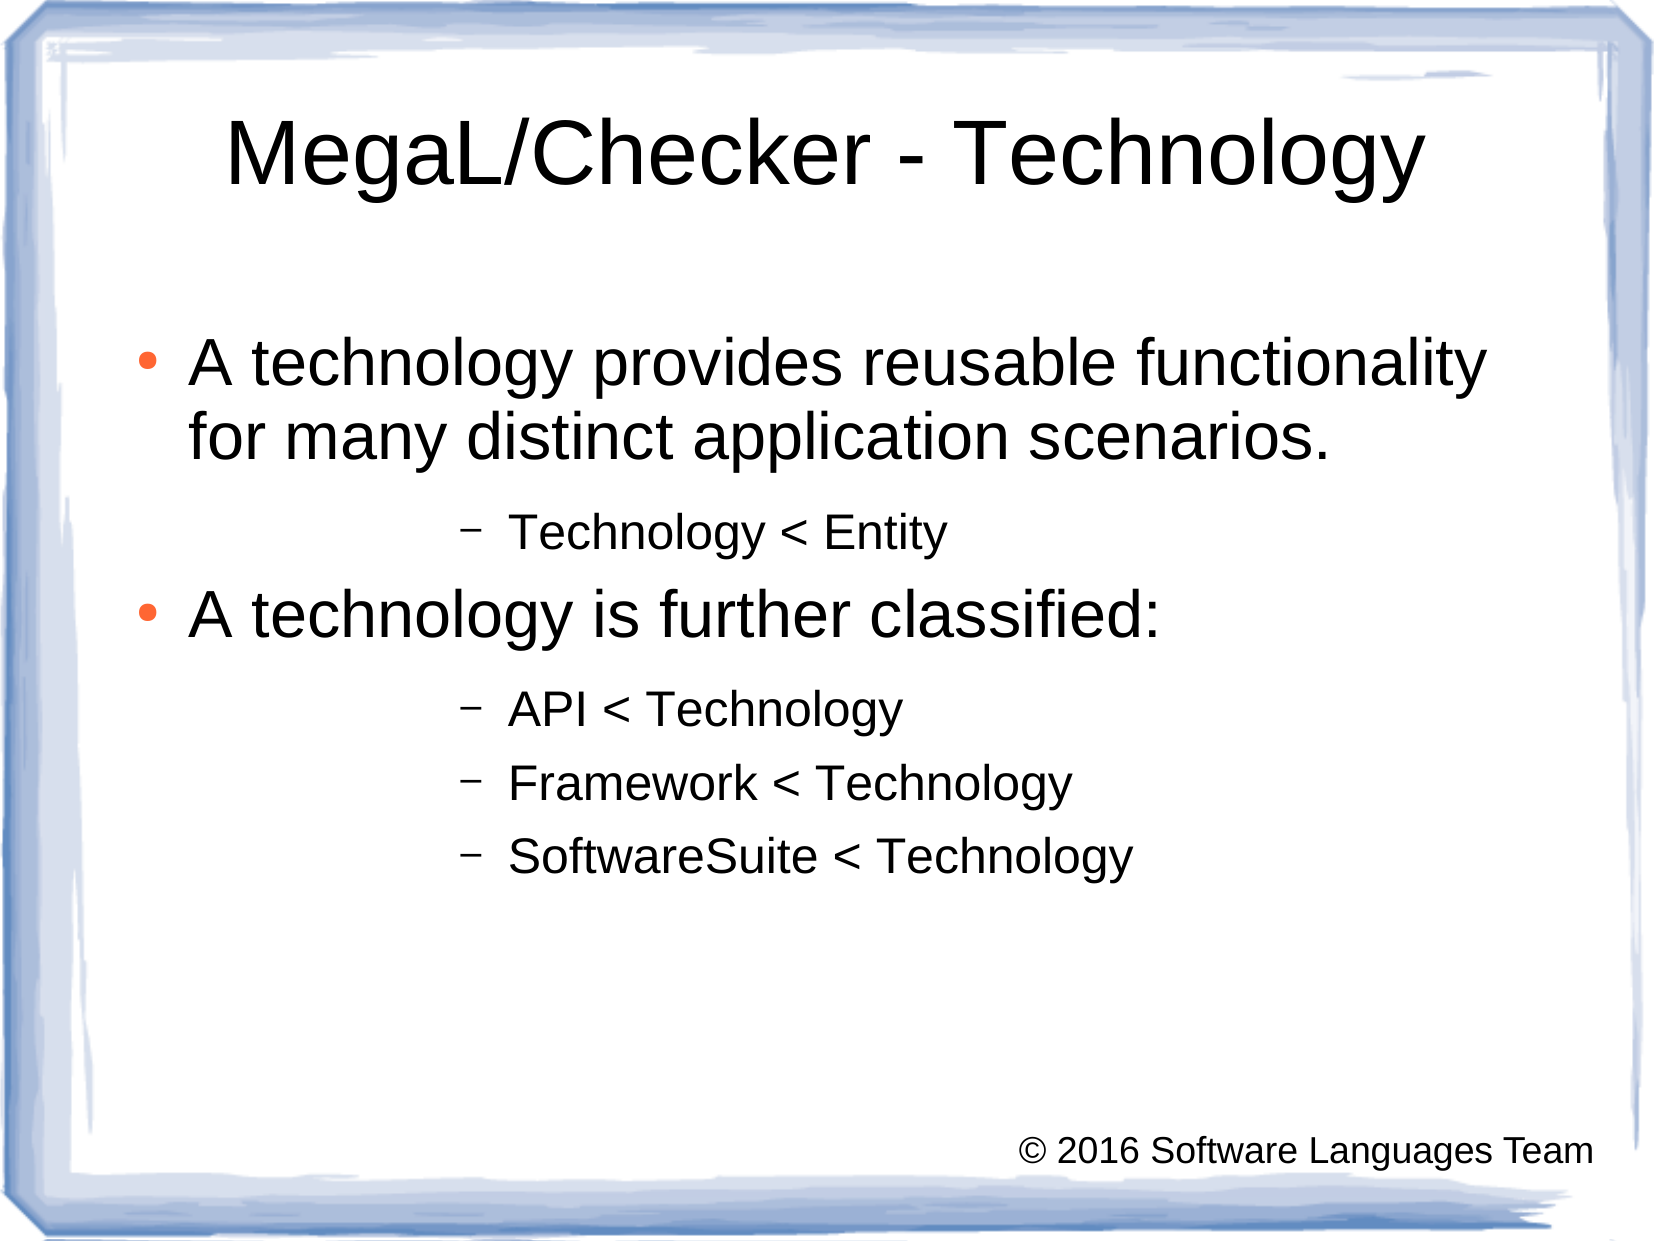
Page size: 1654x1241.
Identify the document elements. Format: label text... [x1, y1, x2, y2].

title MegaL/Checker - Technology [82, 49, 1571, 257]
text_box © 2016 Software Languages Team [1003, 1122, 1625, 1182]
list A technology provides reusable functionality for many distinct application scenarios. Technology < Entity A technology is further classified: API < Technology Framework < Technology SoftwareSuite < Technology [118, 324, 1571, 1004]
picture [0, 0, 1654, 1241]
